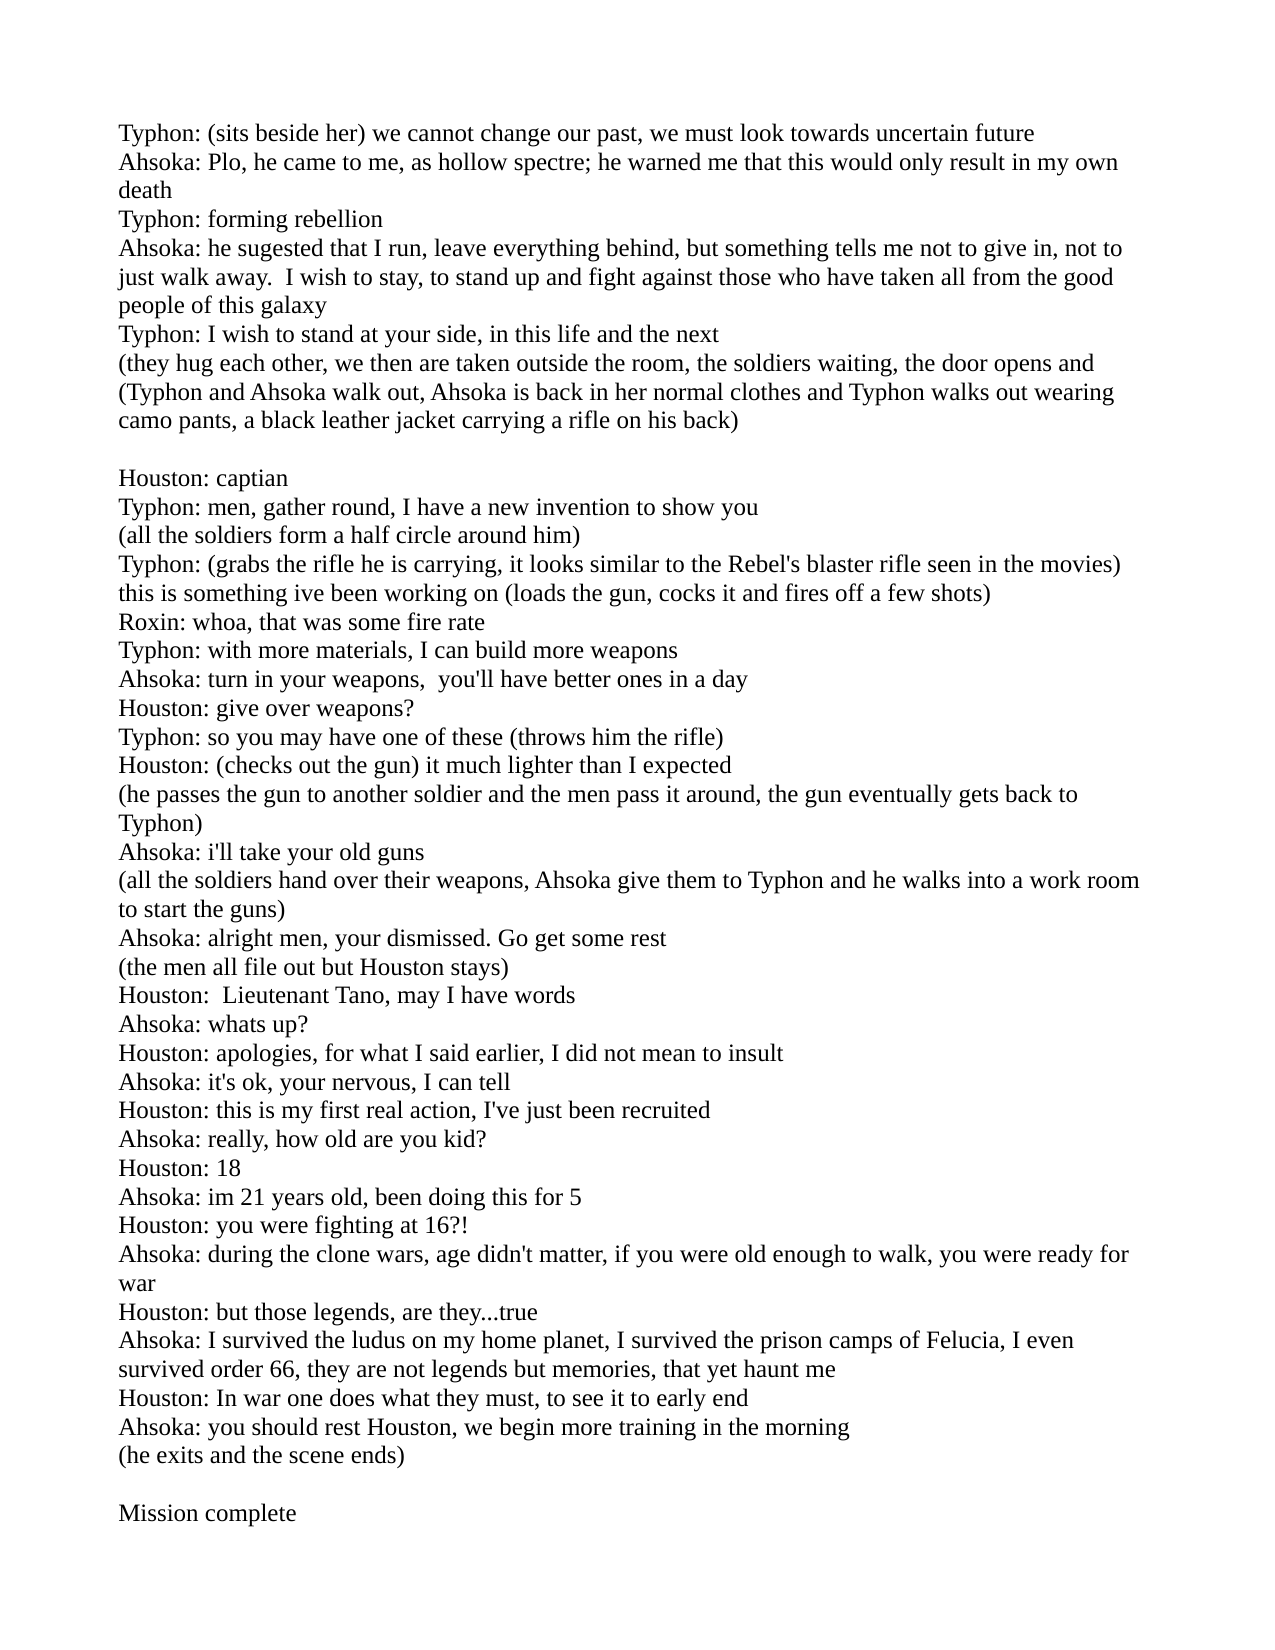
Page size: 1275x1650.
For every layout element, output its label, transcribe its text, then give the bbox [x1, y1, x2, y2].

text Houston: but those legends, are they...true [118, 1297, 1157, 1326]
text Ahsoka: turn in your weapons, you'll have better ones in a day [118, 664, 1157, 693]
text (he exits and the scene ends) [118, 1441, 1157, 1469]
text Ahsoka: he sugested that I run, leave everything behind, but something tells me not to give in, not to just walk away. I wish to stay, to stand up and fight against those who have taken all from the good people of this galaxy [118, 233, 1157, 319]
text Ahsoka: during the clone wars, age didn't matter, if you were old enough to walk, you were ready for war [118, 1239, 1157, 1297]
text Houston: give over weapons? [118, 693, 1157, 722]
text Houston: In war one does what they must, to see it to early end [118, 1383, 1157, 1412]
text Typhon: (grabs the rifle he is carrying, it looks similar to the Rebel's blaster rifle seen in the movies) this is something ive been working on (loads the gun, cocks it and fires off a few shots) [118, 549, 1157, 607]
text Houston: apologies, for what I said earlier, I did not mean to insult [118, 1038, 1157, 1067]
text Ahsoka: I survived the ludus on my home planet, I survived the prison camps of Felucia, I even survived order 66, they are not legends but memories, that yet haunt me [118, 1326, 1157, 1383]
text Typhon: men, gather round, I have a new invention to show you [118, 492, 1157, 521]
text Houston: this is my first real action, I've just been recruited [118, 1096, 1157, 1124]
text Ahsoka: alright men, your dismissed. Go get some rest [118, 923, 1157, 952]
text Ahsoka: you should rest Houston, we begin more training in the morning [118, 1412, 1157, 1441]
text (they hug each other, we then are taken outside the room, the soldiers waiting, the door opens and (Typhon and Ahsoka walk out, Ahsoka is back in her normal clothes and Typhon walks out wearing camo pants, a black leather jacket carrying a rifle on his back) [118, 348, 1157, 434]
text Typhon: so you may have one of these (throws him the rifle) [118, 722, 1157, 751]
text (he passes the gun to another soldier and the men pass it around, the gun eventually gets back to Typhon) [118, 779, 1157, 837]
text Typhon: I wish to stand at your side, in this life and the next [118, 319, 1157, 348]
text Roxin: whoa, that was some fire rate [118, 607, 1157, 636]
text Typhon: (sits beside her) we cannot change our past, we must look towards uncertain future [118, 118, 1157, 147]
text (all the soldiers hand over their weapons, Ahsoka give them to Typhon and he walks into a work room to start the guns) [118, 866, 1157, 923]
text Ahsoka: Plo, he came to me, as hollow spectre; he warned me that this would only result in my own death [118, 147, 1157, 204]
text Mission complete [118, 1498, 1157, 1527]
text Houston: Lieutenant Tano, may I have words [118, 981, 1157, 1009]
text Ahsoka: i'll take your old guns [118, 837, 1157, 866]
text Houston: (checks out the gun) it much lighter than I expected [118, 751, 1157, 779]
text (all the soldiers form a half circle around him) [118, 521, 1157, 549]
text Ahsoka: really, how old are you kid? [118, 1124, 1157, 1153]
text Ahsoka: im 21 years old, been doing this for 5 [118, 1182, 1157, 1211]
text Ahsoka: whats up? [118, 1009, 1157, 1038]
text Ahsoka: it's ok, your nervous, I can tell [118, 1067, 1157, 1096]
text Typhon: forming rebellion [118, 204, 1157, 233]
text Houston: 18 [118, 1153, 1157, 1182]
text Houston: captian [118, 463, 1157, 492]
text Houston: you were fighting at 16?! [118, 1211, 1157, 1239]
text Typhon: with more materials, I can build more weapons [118, 636, 1157, 664]
text (the men all file out but Houston stays) [118, 952, 1157, 981]
